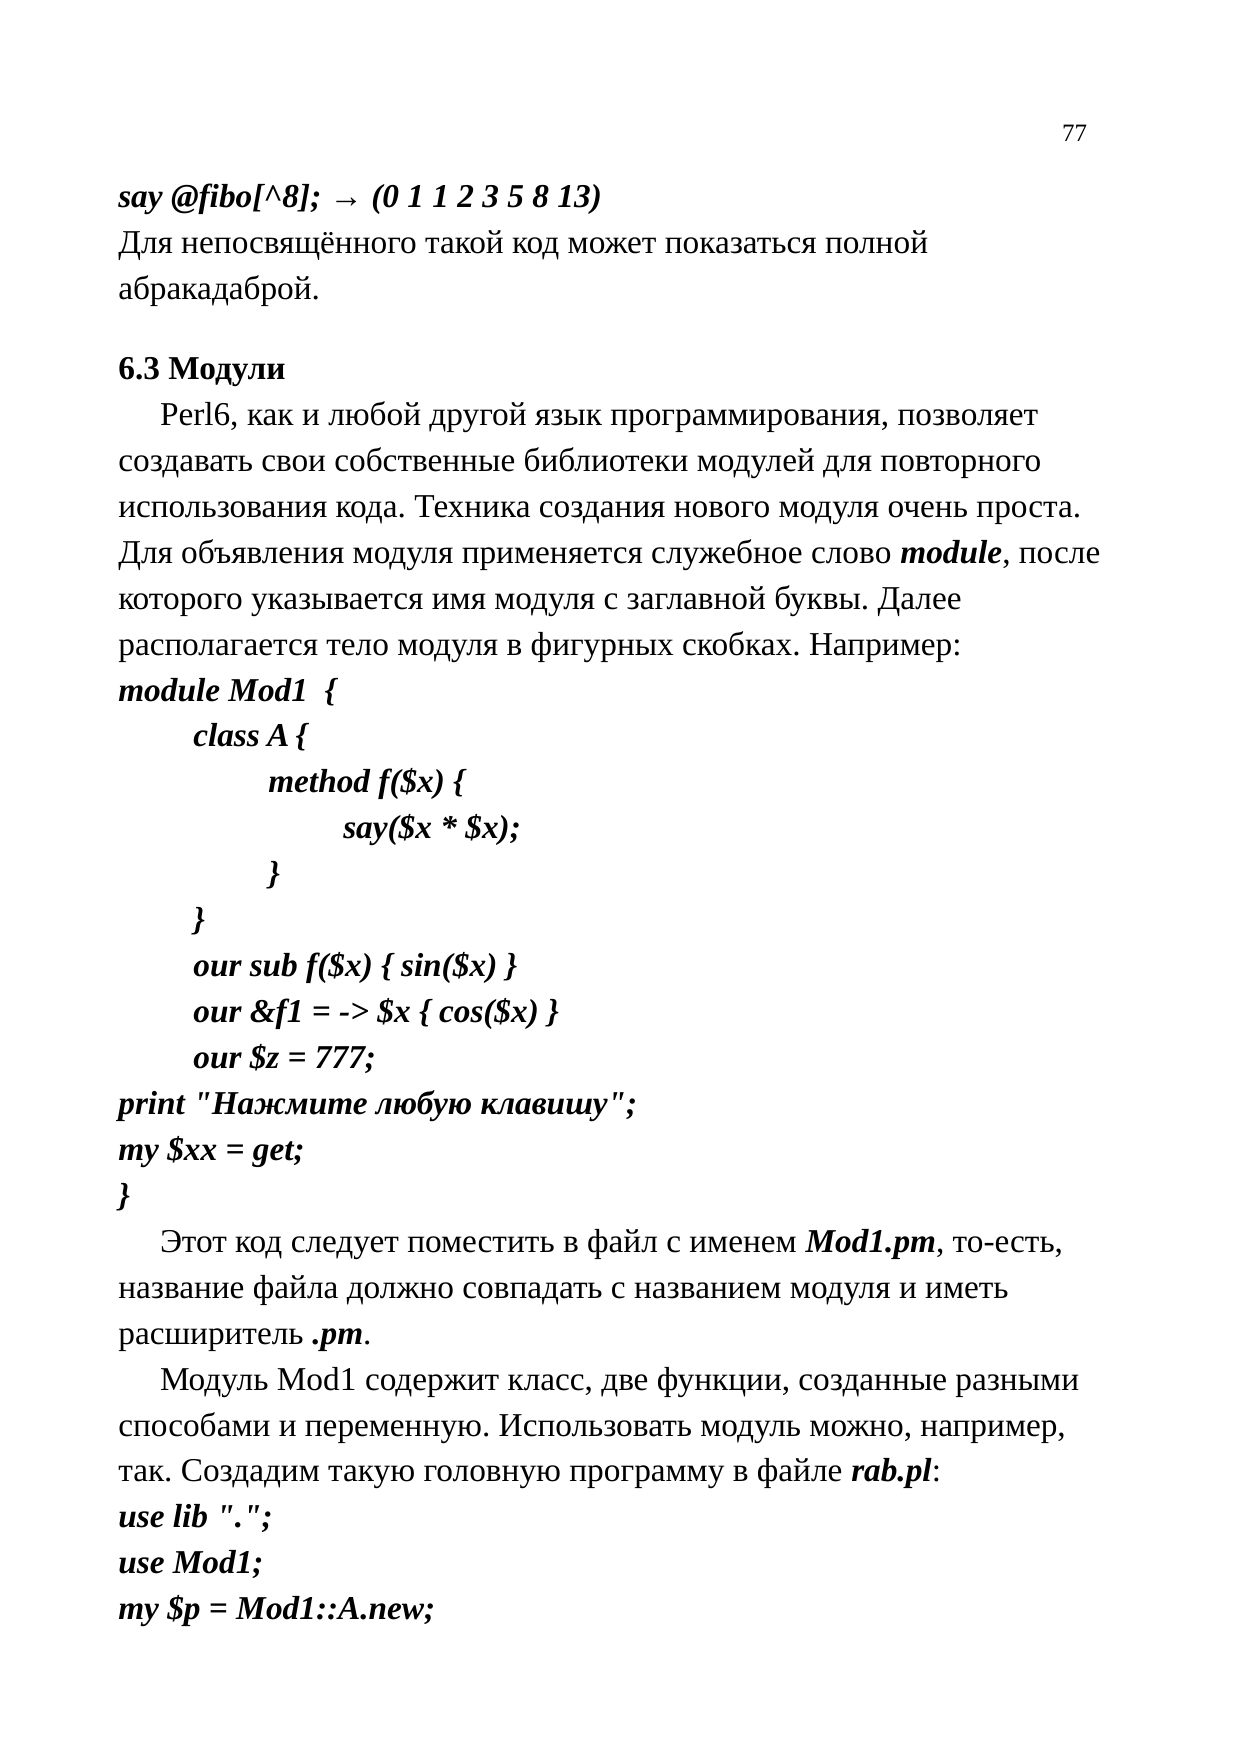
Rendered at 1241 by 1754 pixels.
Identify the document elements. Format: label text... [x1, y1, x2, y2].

text print "Нажмите любую клавишу"; [118, 1083, 1122, 1122]
text use Mod1; [118, 1543, 1122, 1581]
text our sub f($x) { sin($x) } [118, 945, 1122, 984]
text } [118, 1175, 1122, 1213]
text Для непосвящённого такой код может показаться полной абракадаброй. [118, 222, 1122, 307]
text Этот код следует поместить в файл с именем Mod1.pm, то-есть, название файла должно совпадать с названием модуля и иметь расширитель .pm. [118, 1221, 1122, 1351]
text my $p = Mod1::A.new; [118, 1588, 1122, 1627]
text } [118, 853, 1122, 892]
text module Mod1 { [118, 670, 1122, 708]
text method f($x) { [118, 762, 1122, 800]
text my $xx = get; [118, 1129, 1122, 1167]
text use lib "."; [118, 1497, 1122, 1535]
text } [118, 899, 1122, 938]
text our $z = 777; [118, 1037, 1122, 1076]
text Модуль Mod1 содержит класс, две функции, созданные разными способами и переменную. Использовать модуль можно, например, так. Создадим такую головную программу в файле rab.pl: [118, 1359, 1122, 1489]
text our &f1 = -> $x { cos($x) } [118, 991, 1122, 1030]
text class A { [118, 716, 1122, 754]
text Perl6, как и любой другой язык программирования, позволяет создавать свои собственные библиотеки модулей для повторного использования кода. Техника создания нового модуля очень проста. Для объявления модуля применяется служебное слово module, после которого указывается имя модуля с заглавной буквы. Далее располагается тело модуля в фигурных скобках. Например: [118, 394, 1122, 662]
text say($x * $x); [118, 808, 1122, 846]
text 6.3 Модули [118, 348, 1122, 387]
text say @fibo[^8]; → (0 1 1 2 3 5 8 13) [118, 176, 1122, 215]
